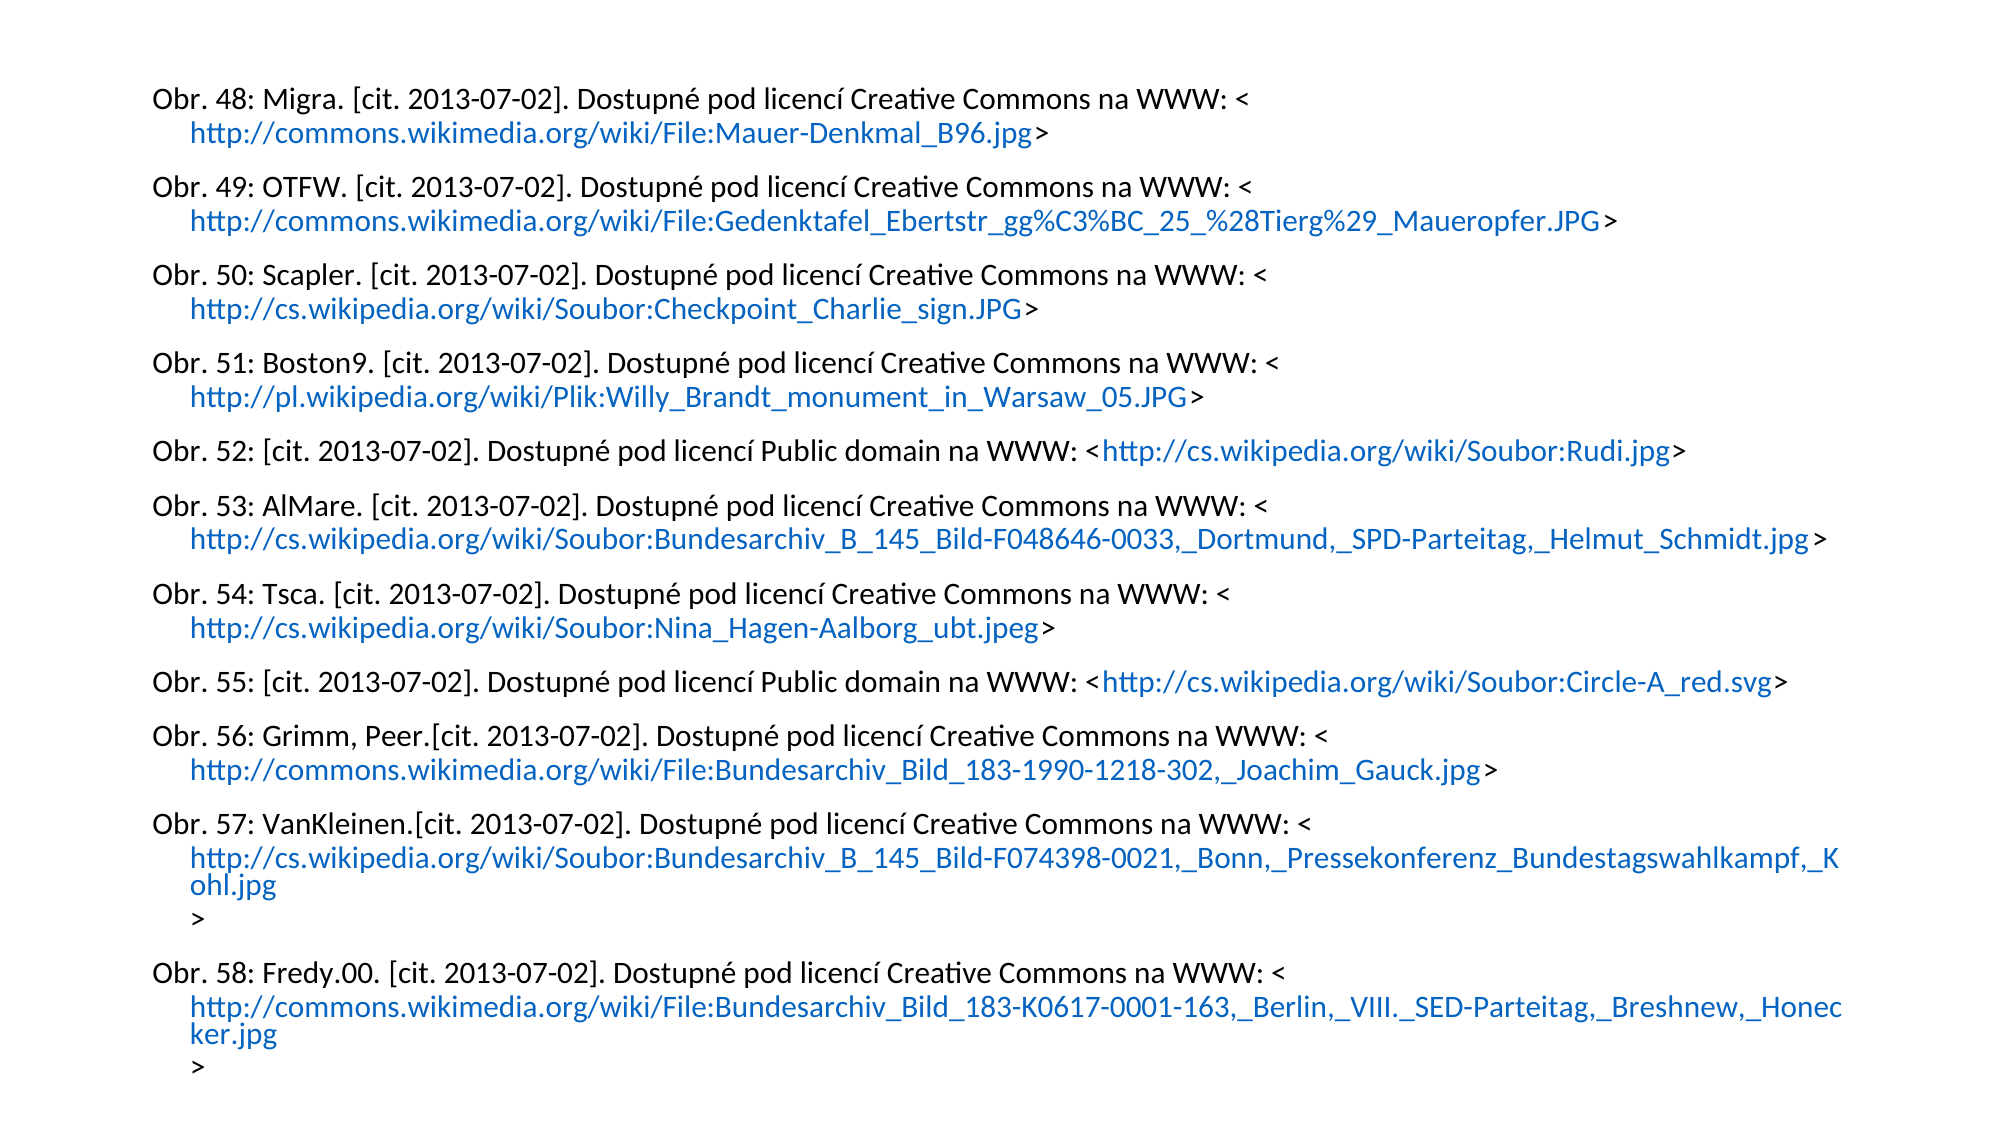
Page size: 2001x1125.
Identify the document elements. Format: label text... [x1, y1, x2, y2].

list Obr. 48: Migra. [cit. 2013-07-02]. Dostupné pod licencí Creative Commons na WWW: <http://commons.wikimedia.org/wiki/File:Mauer-Denkmal_B96.jpg> Obr. 49: OTFW. [cit. 2013-07-02]. Dostupné pod licencí Creative Commons na WWW: <http://commons.wikimedia.org/wiki/File:Gedenktafel_Ebertstr_gg%C3%BC_25_%28Tierg%29_Maueropfer.JPG> Obr. 50: Scapler. [cit. 2013-07-02]. Dostupné pod licencí Creative Commons na WWW: <http://cs.wikipedia.org/wiki/Soubor:Checkpoint_Charlie_sign.JPG> Obr. 51: Boston9. [cit. 2013-07-02]. Dostupné pod licencí Creative Commons na WWW: <http://pl.wikipedia.org/wiki/Plik:Willy_Brandt_monument_in_Warsaw_05.JPG> Obr. 52: [cit. 2013-07-02]. Dostupné pod licencí Public domain na WWW: <http://cs.wikipedia.org/wiki/Soubor:Rudi.jpg> Obr. 53: AlMare. [cit. 2013-07-02]. Dostupné pod licencí Creative Commons na WWW: <http://cs.wikipedia.org/wiki/Soubor:Bundesarchiv_B_145_Bild-F048646-0033,_Dortmund,_SPD-Parteitag,_Helmut_Schmidt.jpg> Obr. 54: Tsca. [cit. 2013-07-02]. Dostupné pod licencí Creative Commons na WWW: <http://cs.wikipedia.org/wiki/Soubor:Nina_Hagen-Aalborg_ubt.jpeg> Obr. 55: [cit. 2013-07-02]. Dostupné pod licencí Public domain na WWW: <http://cs.wikipedia.org/wiki/Soubor:Circle-A_red.svg> Obr. 56: Grimm, Peer.[cit. 2013-07-02]. Dostupné pod licencí Creative Commons na WWW: <http://commons.wikimedia.org/wiki/File:Bundesarchiv_Bild_183-1990-1218-302,_Joachim_Gauck.jpg> Obr. 57: VanKleinen.[cit. 2013-07-02]. Dostupné pod licencí Creative Commons na WWW: <http://cs.wikipedia.org/wiki/Soubor:Bundesarchiv_B_145_Bild-F074398-0021,_Bonn,_Pressekonferenz_Bundestagswahlkampf,_Kohl.jpg> Obr. 58: Fredy.00. [cit. 2013-07-02]. Dostupné pod licencí Creative Commons na WWW: <http://commons.wikimedia.org/wiki/File:Bundesarchiv_Bild_183-K0617-0001-163,_Berlin,_VIII._SED-Parteitag,_Breshnew,_Honecker.jpg> [137, 74, 1863, 1125]
